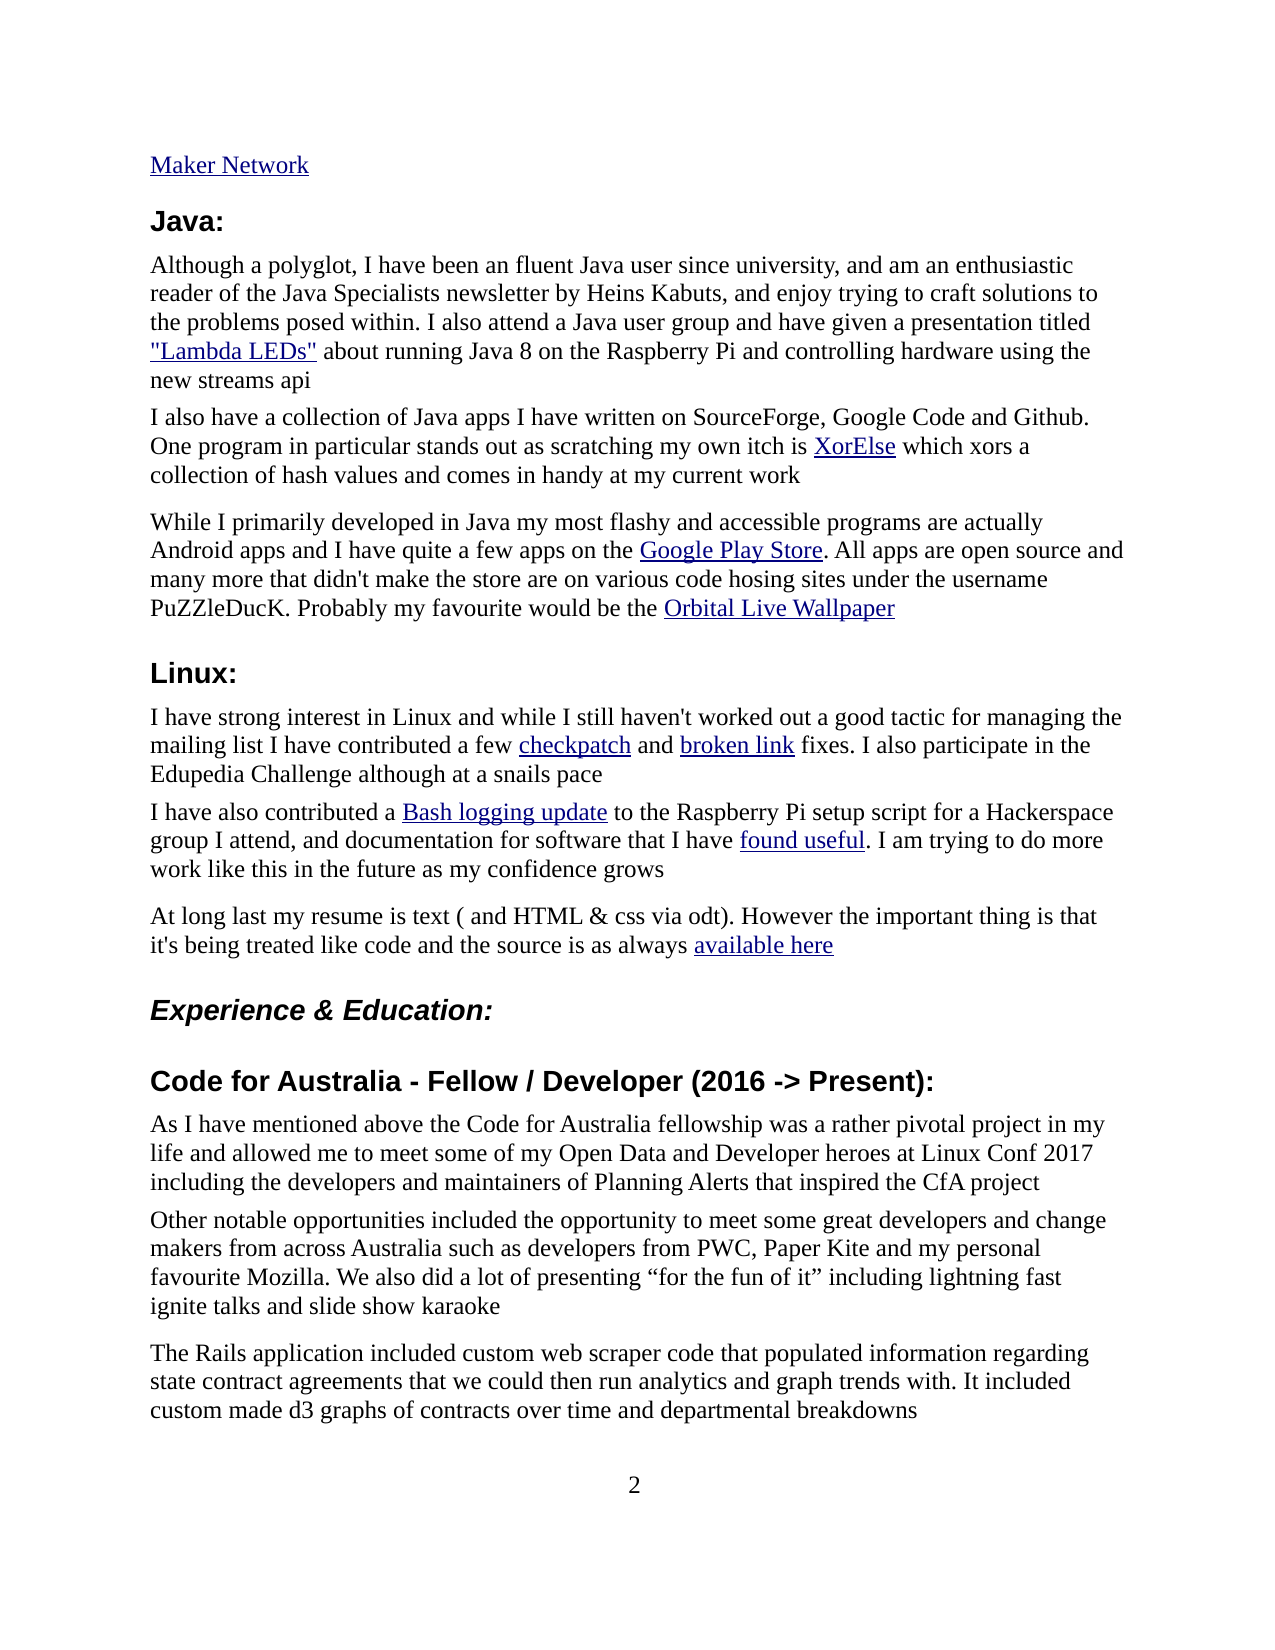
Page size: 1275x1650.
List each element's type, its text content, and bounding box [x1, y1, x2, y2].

text As I have mentioned above the Code for Australia fellowship was a rather pivotal project in my life and allowed me to meet some of my Open Data and Developer heroes at Linux Conf 2017 including the developers and maintainers of Planning Alerts that inspired the CfA project [150, 1109, 1125, 1196]
text The Rails application included custom web scraper code that populated information regarding state contract agreements that we could then run analytics and graph trends with. It included custom made d3 graphs of contracts over time and departmental breakdowns [150, 1338, 1125, 1424]
subtitle Experience & Education: [150, 992, 1125, 1026]
text I have strong interest in Linux and while I still haven't worked out a good tactic for managing the mailing list I have contributed a few checkpatch and broken link fixes. I also participate in the Edupedia Challenge although at a snails pace [150, 702, 1125, 788]
text I have also contributed a Bash logging update to the Raspberry Pi setup script for a Hackerspace group I attend, and documentation for software that I have found useful. I am trying to do more work like this in the future as my confidence grows [150, 797, 1125, 883]
text While I primarily developed in Java my most flashy and accessible programs are actually Android apps and I have quite a few apps on the Google Play Store. All apps are open source and many more that didn't make the store are on various code hosing sites under the username PuZZleDucK. Probably my favourite would be the Orbital Live Wallpaper [150, 507, 1125, 622]
text I also have a collection of Java apps I have written on SourceForge, Google Code and Github. One program in particular stands out as scratching my own itch is XorElse which xors a collection of hash values and comes in handy at my current work [150, 402, 1125, 489]
text Although a polyglot, I have been an fluent Java user since university, and am an enthusiastic reader of the Java Specialists newsletter by Heins Kabuts, and enjoy trying to craft solutions to the problems posed within. I also attend a Java user group and have given a presentation titled "Lambda LEDs" about running Java 8 on the Raspberry Pi and controlling hardware using the new streams api [150, 250, 1125, 393]
subtitle Linux: [150, 656, 1125, 689]
text Other notable opportunities included the opportunity to meet some great developers and change makers from across Australia such as developers from PWC, Paper Kite and my personal favourite Mozilla. We also did a lot of presenting “for the fun of it” including lightning fast ignite talks and slide show karaoke [150, 1205, 1125, 1320]
text Maker Network [150, 150, 1125, 179]
subtitle Code for Australia - Fellow / Developer (2016 -> Present): [150, 1063, 1125, 1097]
text At long last my resume is text ( and HTML & css via odt). However the important thing is that it's being treated like code and the source is as always available here [150, 901, 1125, 958]
subtitle Java: [150, 204, 1125, 237]
